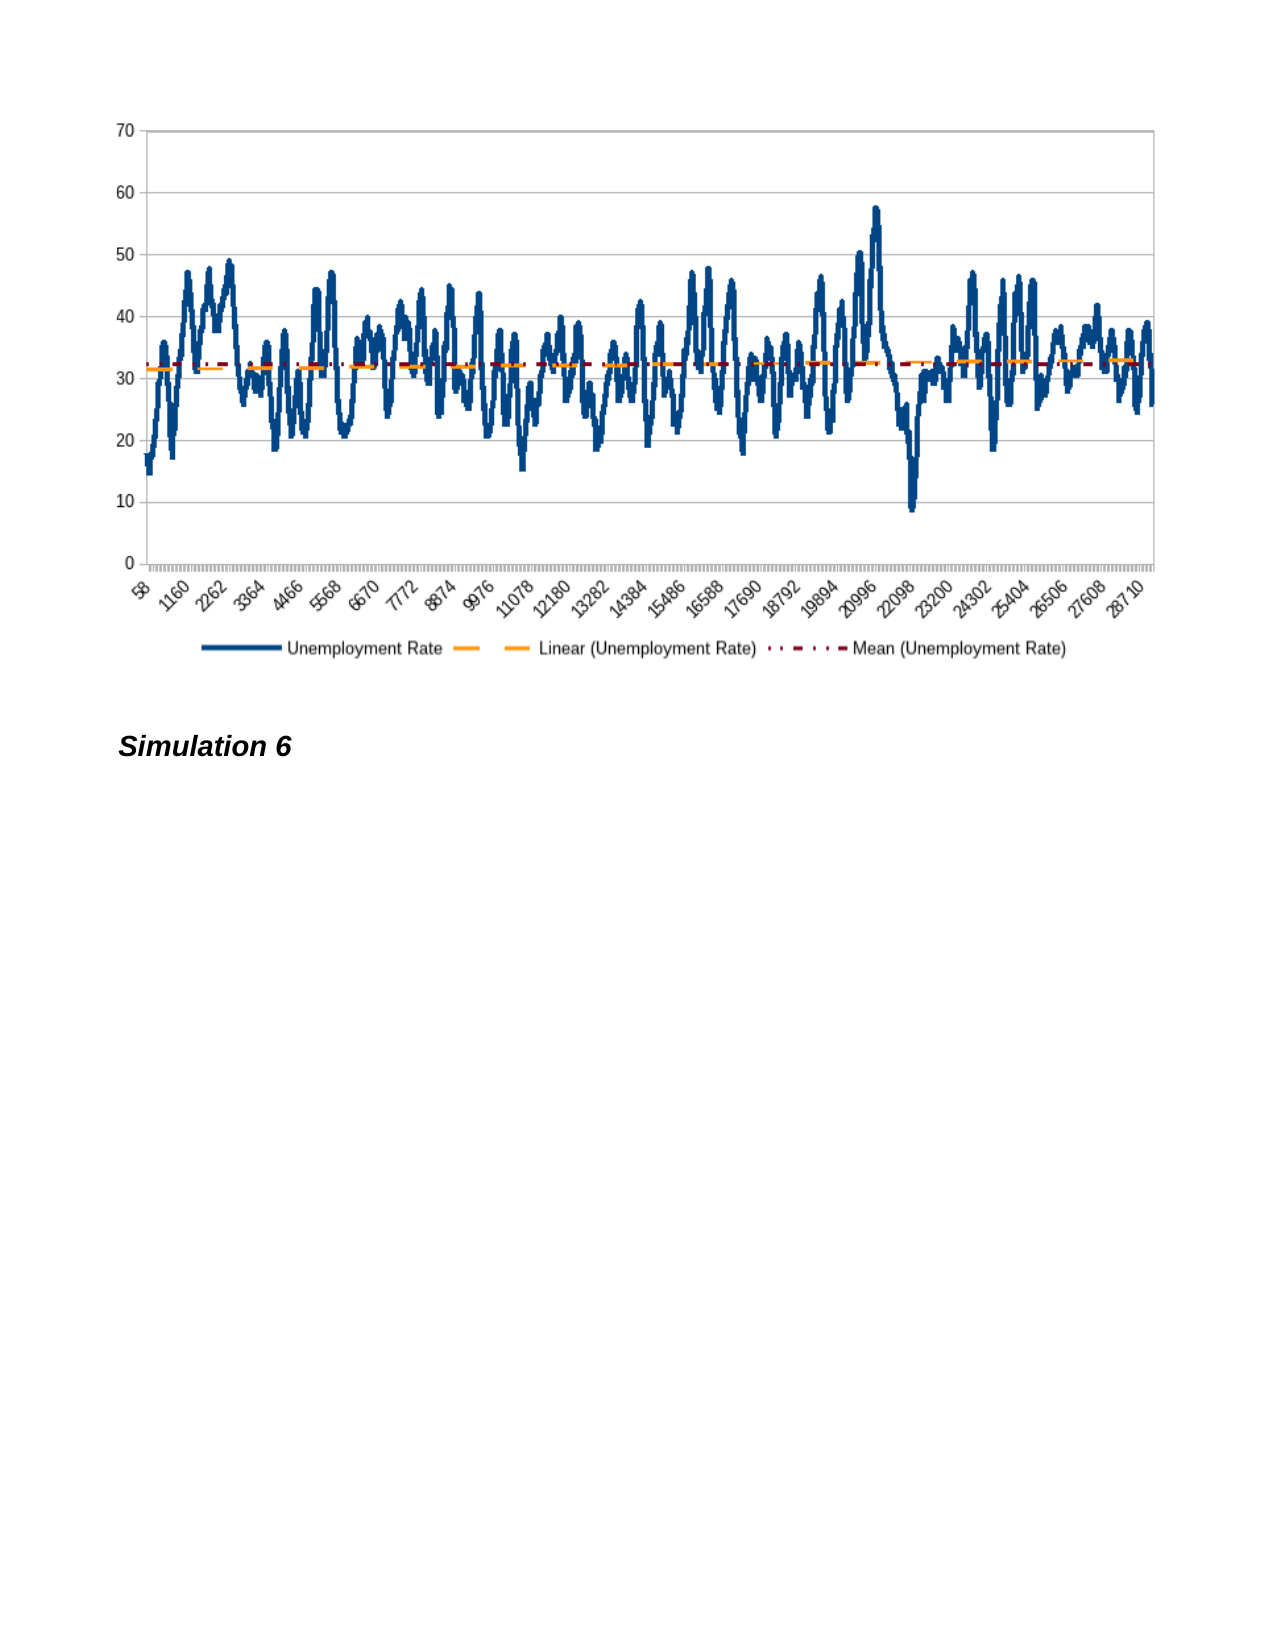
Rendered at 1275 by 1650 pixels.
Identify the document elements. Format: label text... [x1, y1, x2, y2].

picture [116, 121, 1156, 663]
subtitle Simulation 6 [118, 729, 1157, 762]
